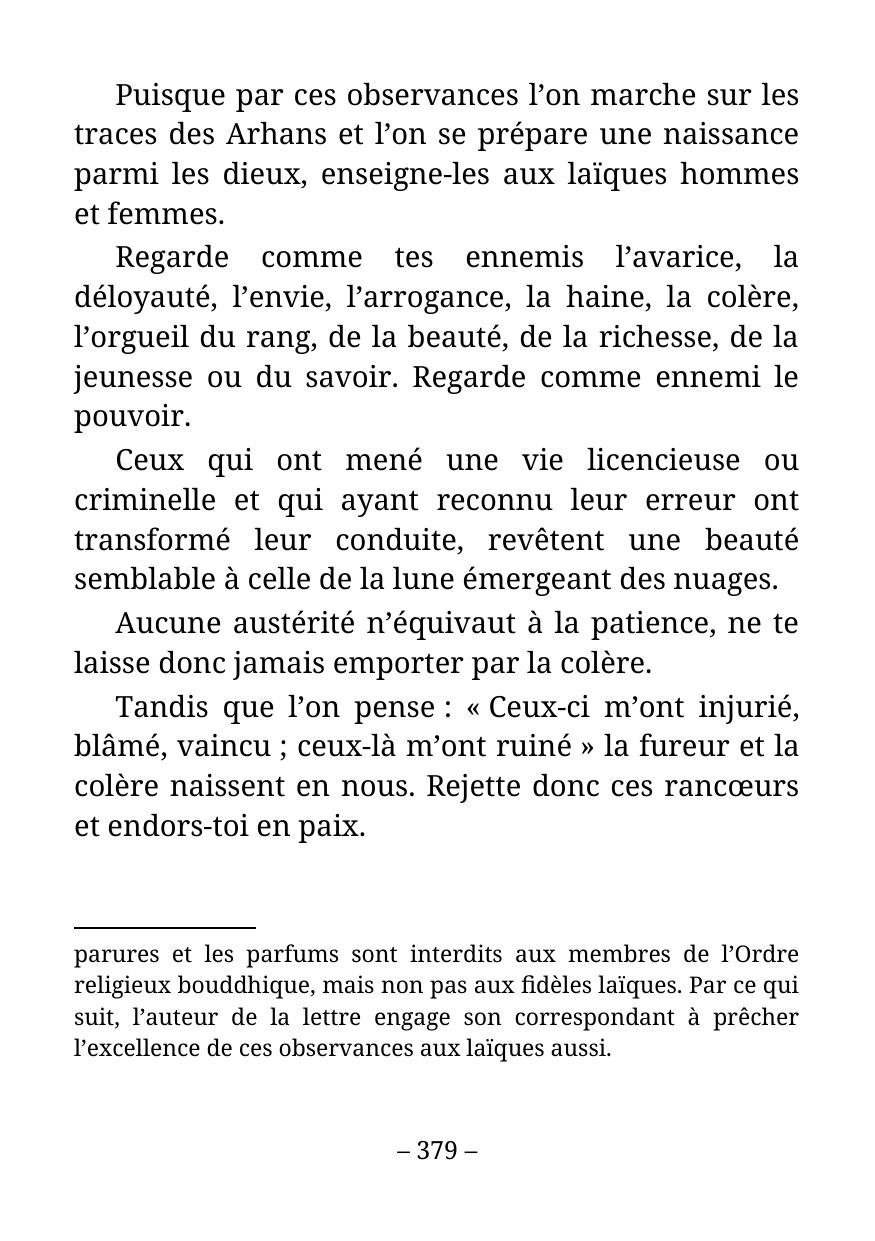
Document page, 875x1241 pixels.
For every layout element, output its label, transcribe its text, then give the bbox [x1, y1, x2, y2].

text Ceux qui ont mené une vie licencieuse ou criminelle et qui ayant reconnu leur erreur ont transformé leur conduite, revêtent une beauté semblable à celle de la lune émergeant des nuages. [74, 439, 800, 598]
text Aucune austérité n’équivaut à la patience, ne te laisse donc jamais emporter par la colère. [74, 602, 800, 682]
text Regarde comme tes ennemis l’avarice, la déloyauté, l’envie, l’arrogance, la haine, la colère, l’orgueil du rang, de la beauté, de la richesse, de la jeunesse ou du savoir. Regarde comme ennemi le pouvoir. [74, 237, 800, 435]
text parures et les parfums sont interdits aux membres de l’Ordre religieux bouddhique, mais non pas aux fidèles laïques. Par ce qui suit, l’auteur de la lettre engage son correspondant à prêcher l’excellence de ces observances aux laïques aussi. [74, 938, 800, 1063]
text Tandis que l’on pense : « Ceux-ci m’ont injurié, blâmé, vaincu ; ceux-là m’ont ruiné » la fureur et la colère naissent en nous. Rejette donc ces rancœurs et endors-toi en paix. [74, 686, 800, 844]
text Puisque par ces observances l’on marche sur les traces des Arhans et l’on se prépare une naissance parmi les dieux, enseigne-les aux laïques hommes et femmes. [74, 74, 800, 233]
